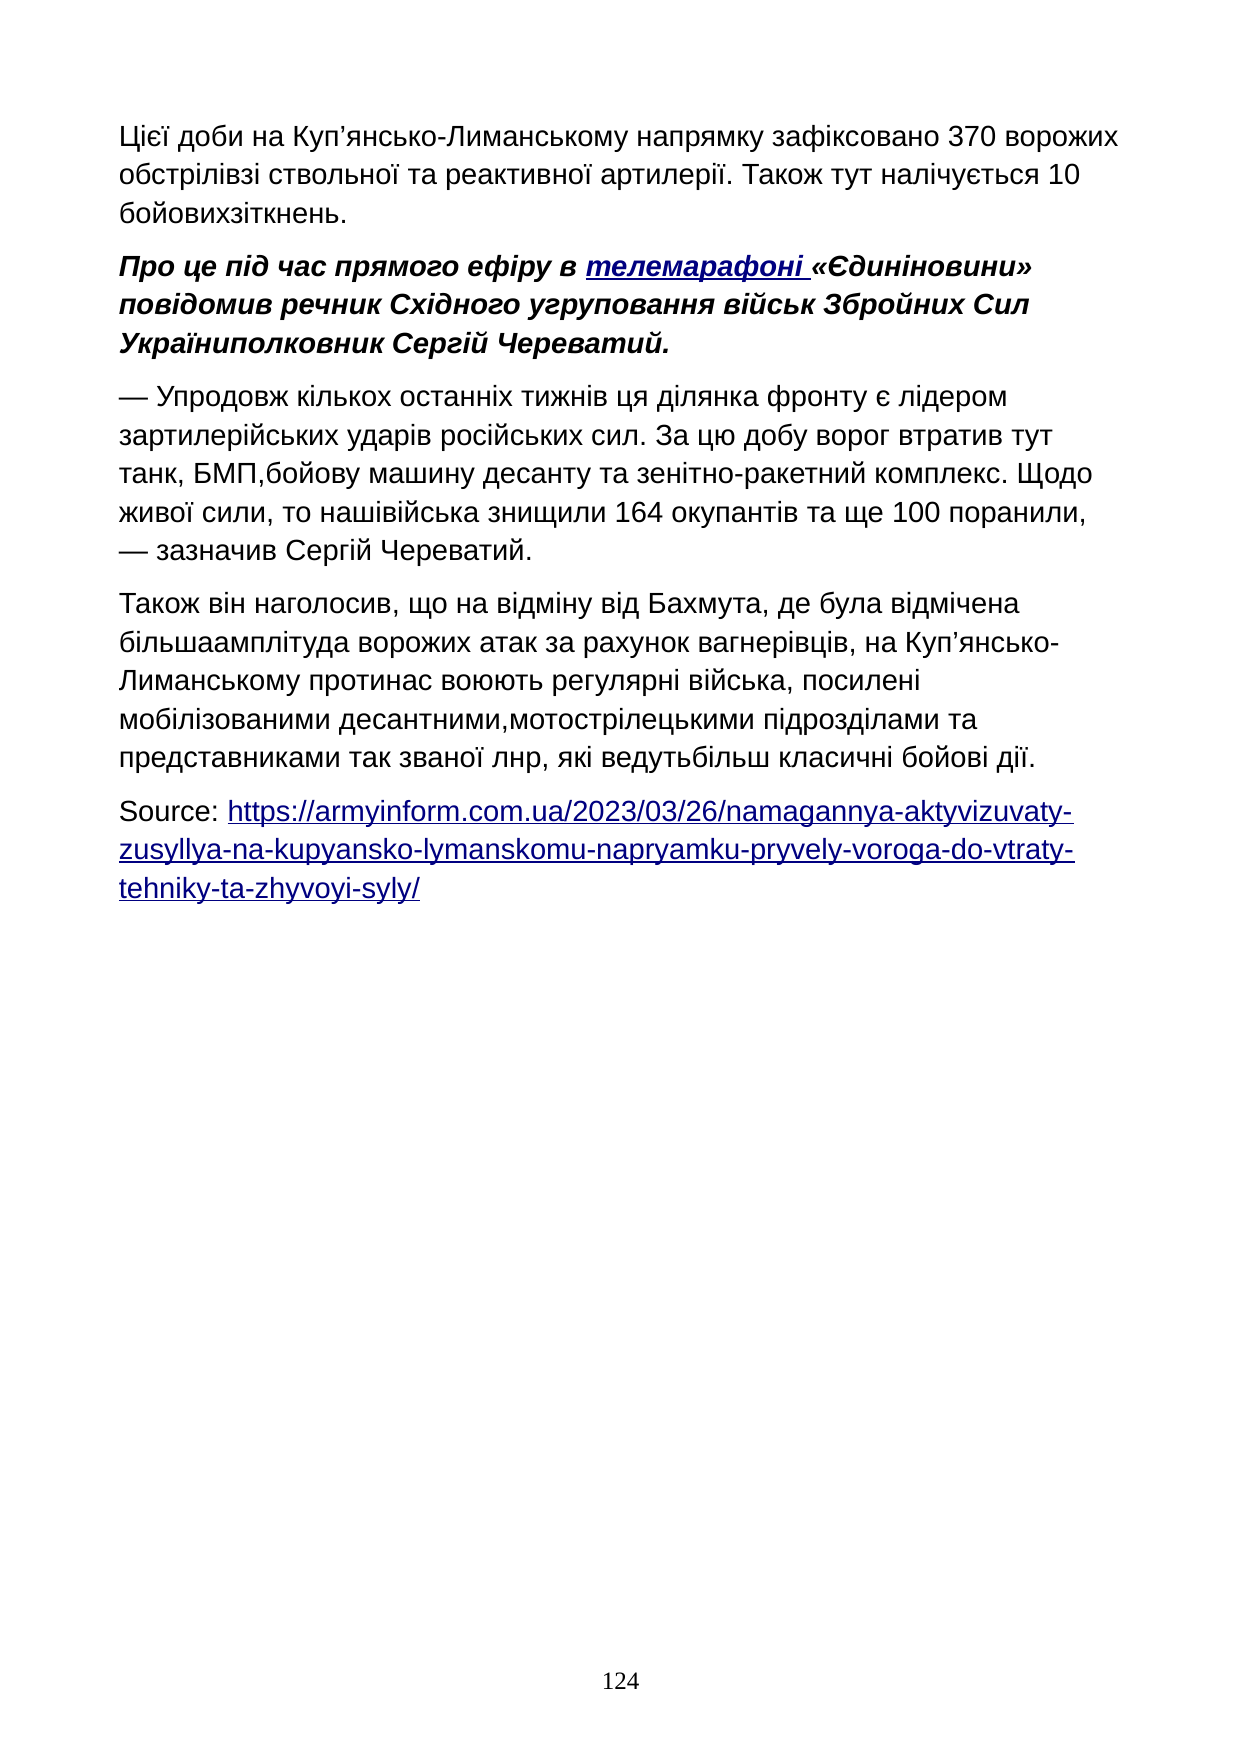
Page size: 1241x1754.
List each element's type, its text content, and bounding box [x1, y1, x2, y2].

text — Упродовж кількох останніх тижнів ця ділянка фронту є лідером зартилерійських ударів російських сил. За цю добу ворог втратив тут танк, БМП,бойову машину десанту та зенітно-ракетний комплекс. Щодо живої сили, то нашівійська знищили 164 окупантів та ще 100 поранили, — зазначив Сергій Череватий. [118, 379, 1122, 567]
text Цієї доби на Куп’янсько-Лиманському напрямку зафіксовано 370 ворожих обстрілівзі ствольної та реактивної артилерії. Також тут налічується 10 бойовихзіткнень. [118, 118, 1122, 229]
text Про це під час прямого ефіру в телемарафоні «Єдиніновини» повідомив речник Східного угруповання військ Збройних Сил Україниполковник Сергій Череватий. [118, 249, 1122, 359]
text Source: https://armyinform.com.ua/2023/03/26/namagannya-aktyvizuvaty-zusyllya-na-kupyansko-lymanskomu-napryamku-pryvely-voroga-do-vtraty-tehniky-ta-zhyvoyi-syly/ [118, 793, 1122, 904]
text Також він наголосив, що на відміну від Бахмута, де була відмічена більшаамплітуда ворожих атак за рахунок вагнерівців, на Куп’янсько-Лиманському протинас воюють регулярні війська, посилені мобілізованими десантними,мотострілецькими підрозділами та представниками так званої лнр, які ведутьбільш класичні бойові дії. [118, 586, 1122, 774]
